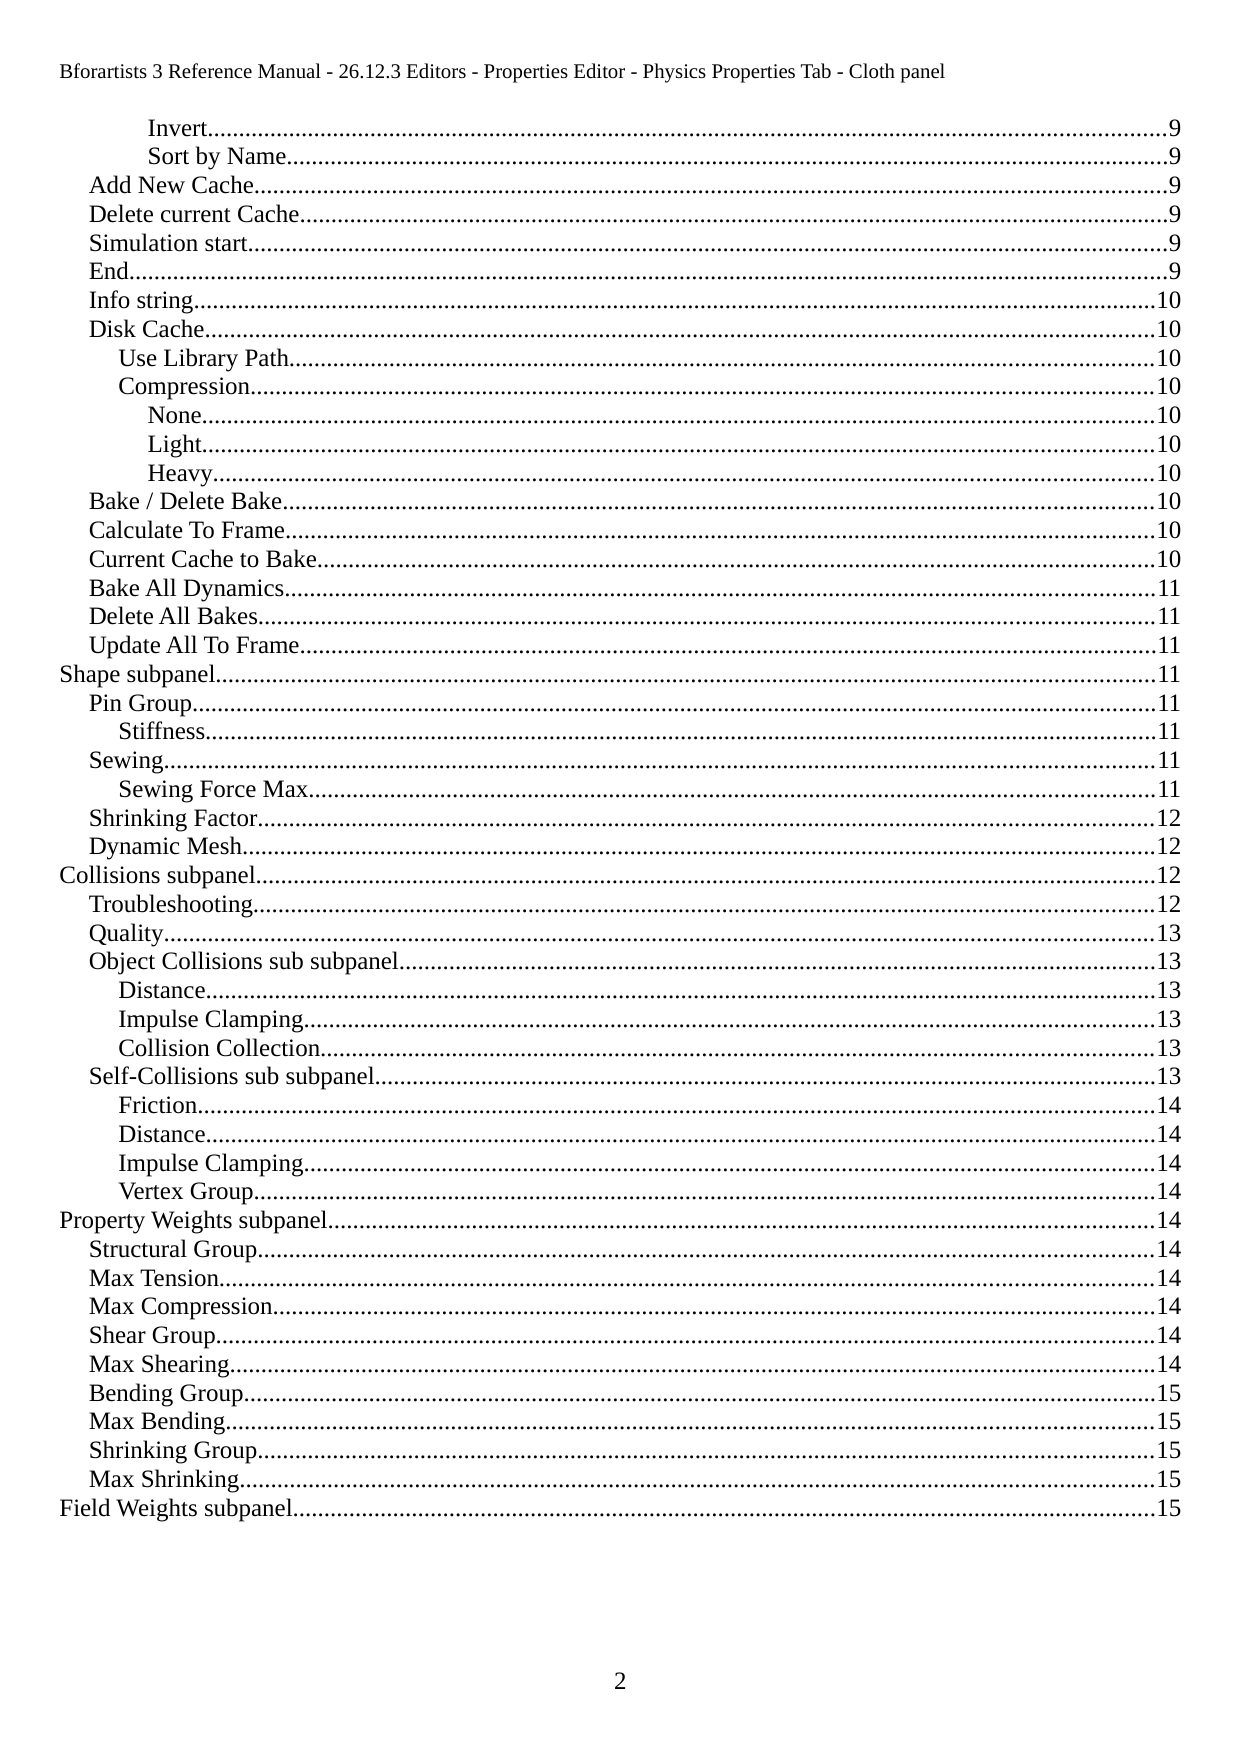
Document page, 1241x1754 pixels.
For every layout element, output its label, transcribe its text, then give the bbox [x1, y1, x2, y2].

text Dynamic Mesh 12 [88, 831, 1181, 860]
text Sort by Name 9 [147, 141, 1181, 170]
text Field Weights subpanel 15 [59, 1493, 1181, 1521]
text Max Bending 15 [88, 1406, 1181, 1435]
text Bending Group 15 [88, 1378, 1181, 1406]
text Max Compression 14 [88, 1291, 1181, 1320]
text Self-Collisions sub subpanel 13 [88, 1061, 1181, 1090]
text Shear Group 14 [88, 1320, 1181, 1349]
text Update All To Frame 11 [88, 630, 1181, 659]
text Vertex Group 14 [118, 1176, 1181, 1205]
text Distance 14 [118, 1119, 1181, 1148]
text Light 10 [147, 429, 1181, 458]
text Max Tension 14 [88, 1263, 1181, 1291]
text Compression 10 [118, 371, 1181, 400]
text Calculate To Frame 10 [88, 515, 1181, 544]
text Distance 13 [118, 975, 1181, 1004]
text Sewing 11 [88, 745, 1181, 774]
text None 10 [147, 400, 1181, 429]
text Simulation start 9 [88, 228, 1181, 256]
text Info string 10 [88, 285, 1181, 314]
text Structural Group 14 [88, 1234, 1181, 1263]
text Stiffness 11 [118, 716, 1181, 745]
text Troubleshooting 12 [88, 889, 1181, 918]
text Heavy 10 [147, 458, 1181, 486]
text Use Library Path 10 [118, 343, 1181, 371]
text Bake All Dynamics 11 [88, 573, 1181, 601]
text Property Weights subpanel 14 [59, 1205, 1181, 1234]
text Add New Cache 9 [88, 170, 1181, 199]
text Shrinking Group 15 [88, 1435, 1181, 1464]
text Impulse Clamping 14 [118, 1148, 1181, 1176]
text Collisions subpanel 12 [59, 860, 1181, 889]
text Pin Group 11 [88, 688, 1181, 716]
text Bake / Delete Bake 10 [88, 486, 1181, 515]
text Max Shearing 14 [88, 1349, 1181, 1378]
text Collision Collection 13 [118, 1033, 1181, 1061]
text Friction 14 [118, 1090, 1181, 1119]
text Delete All Bakes 11 [88, 601, 1181, 630]
text End 9 [88, 256, 1181, 285]
text Max Shrinking 15 [88, 1464, 1181, 1493]
text Object Collisions sub subpanel 13 [88, 946, 1181, 975]
text Current Cache to Bake 10 [88, 544, 1181, 573]
text Disk Cache 10 [88, 314, 1181, 343]
text Impulse Clamping 13 [118, 1004, 1181, 1033]
text Shape subpanel 11 [59, 659, 1181, 688]
text Sewing Force Max 11 [118, 774, 1181, 803]
text Shrinking Factor 12 [88, 803, 1181, 831]
text Quality 13 [88, 918, 1181, 946]
text Invert 9 [147, 113, 1181, 141]
text Delete current Cache 9 [88, 199, 1181, 228]
